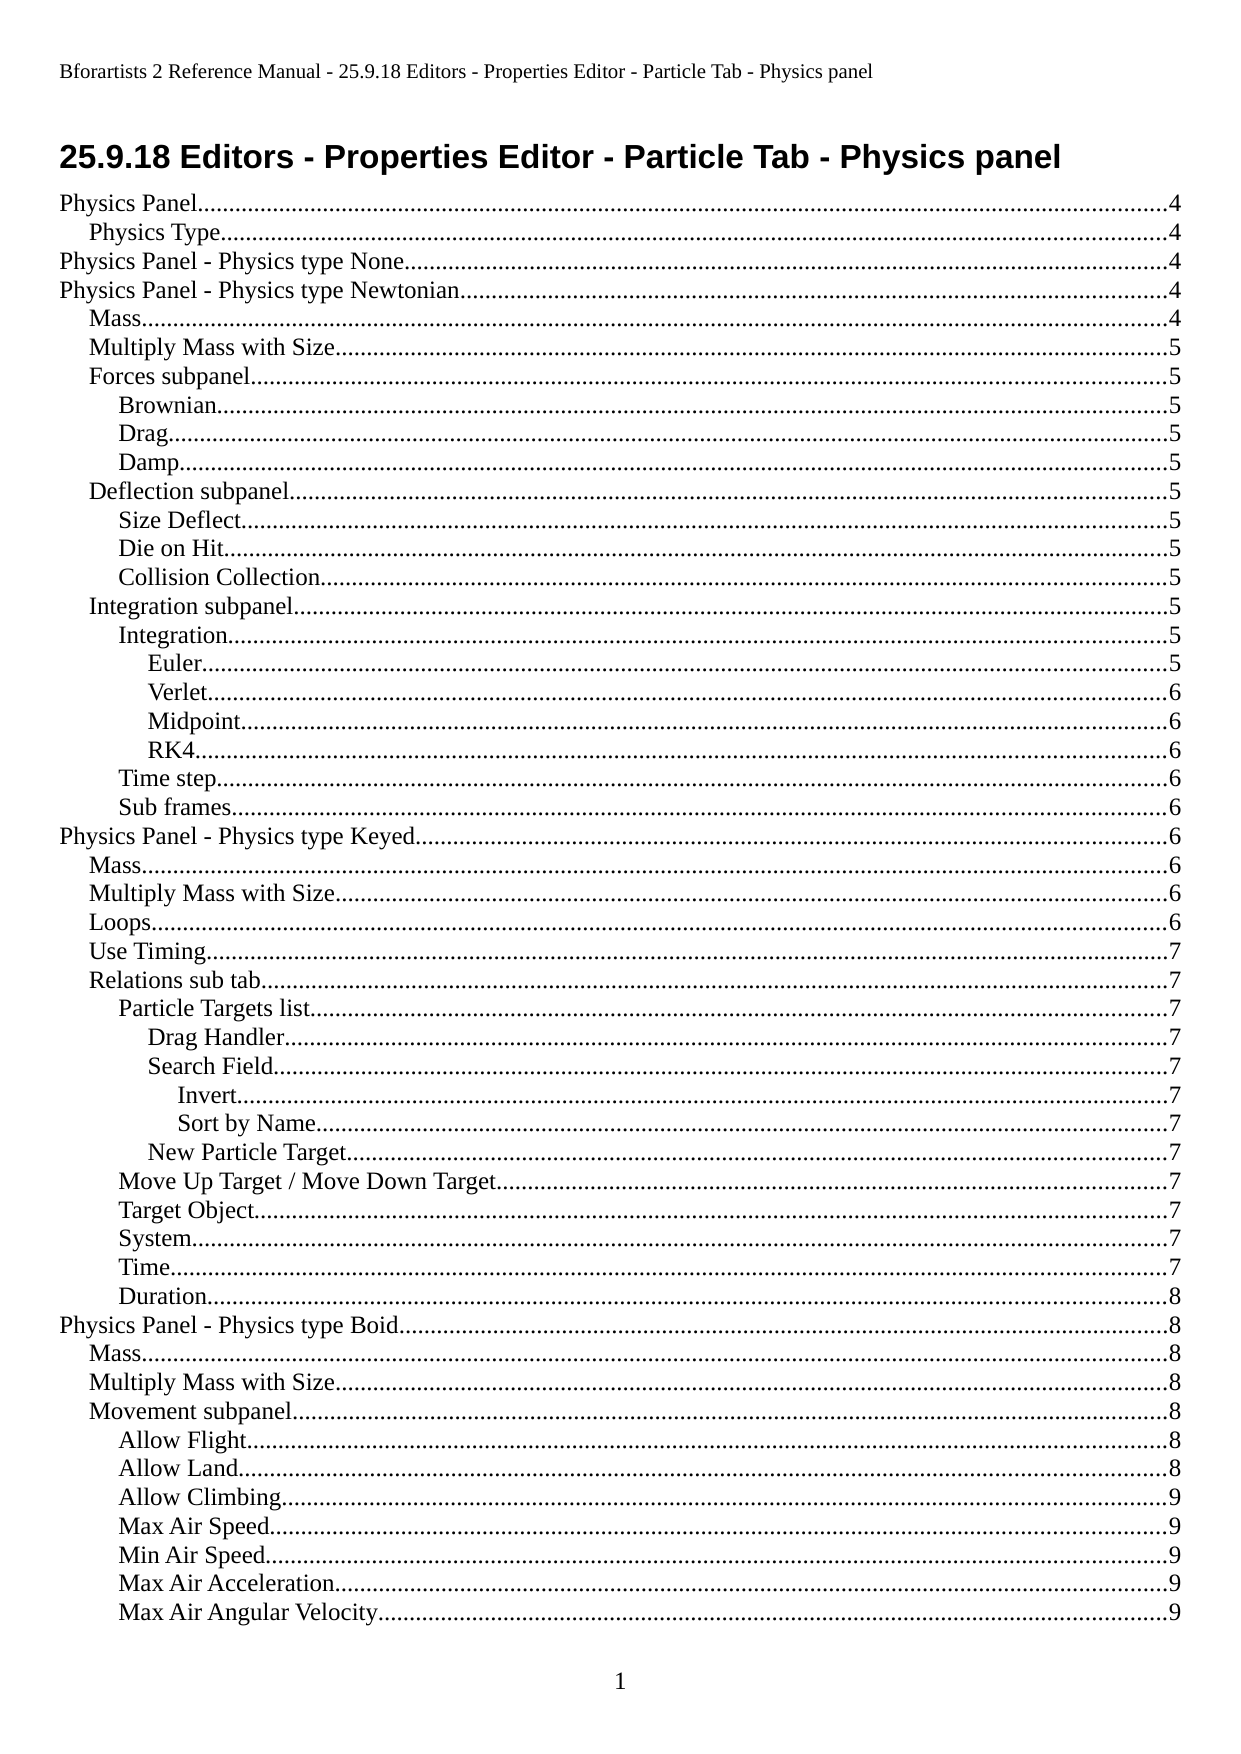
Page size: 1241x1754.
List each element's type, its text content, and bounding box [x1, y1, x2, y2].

text Movement subpanel 8 [88, 1396, 1181, 1425]
text Midpoint 6 [147, 706, 1181, 735]
text Allow Flight 8 [118, 1425, 1181, 1453]
text Mass 8 [88, 1338, 1181, 1367]
text Min Air Speed 9 [118, 1540, 1181, 1568]
text Multiply Mass with Size 8 [88, 1367, 1181, 1396]
text Relations sub tab 7 [88, 965, 1181, 993]
subtitle 25.9.18 Editors - Properties Editor - Particle Tab - Physics panel [59, 138, 1181, 176]
text Max Air Angular Velocity 9 [118, 1597, 1181, 1626]
text Physics Panel - Physics type None 4 [59, 246, 1181, 275]
text Mass 4 [88, 303, 1181, 332]
text Allow Land 8 [118, 1453, 1181, 1482]
text Brownian 5 [118, 390, 1181, 418]
text Euler 5 [147, 648, 1181, 677]
text Die on Hit 5 [118, 533, 1181, 562]
text Loops 6 [88, 907, 1181, 936]
text System 7 [118, 1223, 1181, 1252]
text Duration 8 [118, 1281, 1181, 1310]
text Mass 6 [88, 850, 1181, 878]
text Size Deflect 5 [118, 505, 1181, 533]
text New Particle Target 7 [147, 1137, 1181, 1166]
text Collision Collection 5 [118, 562, 1181, 591]
text Damp 5 [118, 447, 1181, 476]
text Physics Panel - Physics type Newtonian 4 [59, 275, 1181, 303]
text Forces subpanel 5 [88, 361, 1181, 390]
text Physics Panel 4 [59, 188, 1181, 217]
text Invert 7 [177, 1080, 1181, 1108]
text Use Timing 7 [88, 936, 1181, 965]
text Drag Handler 7 [147, 1022, 1181, 1051]
text Target Object 7 [118, 1195, 1181, 1223]
text RK4 6 [147, 735, 1181, 763]
text Integration 5 [118, 620, 1181, 648]
text Allow Climbing 9 [118, 1482, 1181, 1511]
text Physics Panel - Physics type Boid 8 [59, 1310, 1181, 1338]
text Move Up Target / Move Down Target 7 [118, 1166, 1181, 1195]
text Sort by Name 7 [177, 1108, 1181, 1137]
text Drag 5 [118, 418, 1181, 447]
text Max Air Speed 9 [118, 1511, 1181, 1540]
text Time 7 [118, 1252, 1181, 1281]
text Deflection subpanel 5 [88, 476, 1181, 505]
text Sub frames 6 [118, 792, 1181, 821]
text Verlet 6 [147, 677, 1181, 706]
text Physics Panel - Physics type Keyed 6 [59, 821, 1181, 850]
text Multiply Mass with Size 5 [88, 332, 1181, 361]
text Integration subpanel 5 [88, 591, 1181, 620]
text Multiply Mass with Size 6 [88, 878, 1181, 907]
text Time step 6 [118, 763, 1181, 792]
text Search Field 7 [147, 1051, 1181, 1080]
text Physics Type 4 [88, 217, 1181, 246]
text Particle Targets list 7 [118, 993, 1181, 1022]
text Max Air Acceleration 9 [118, 1568, 1181, 1597]
